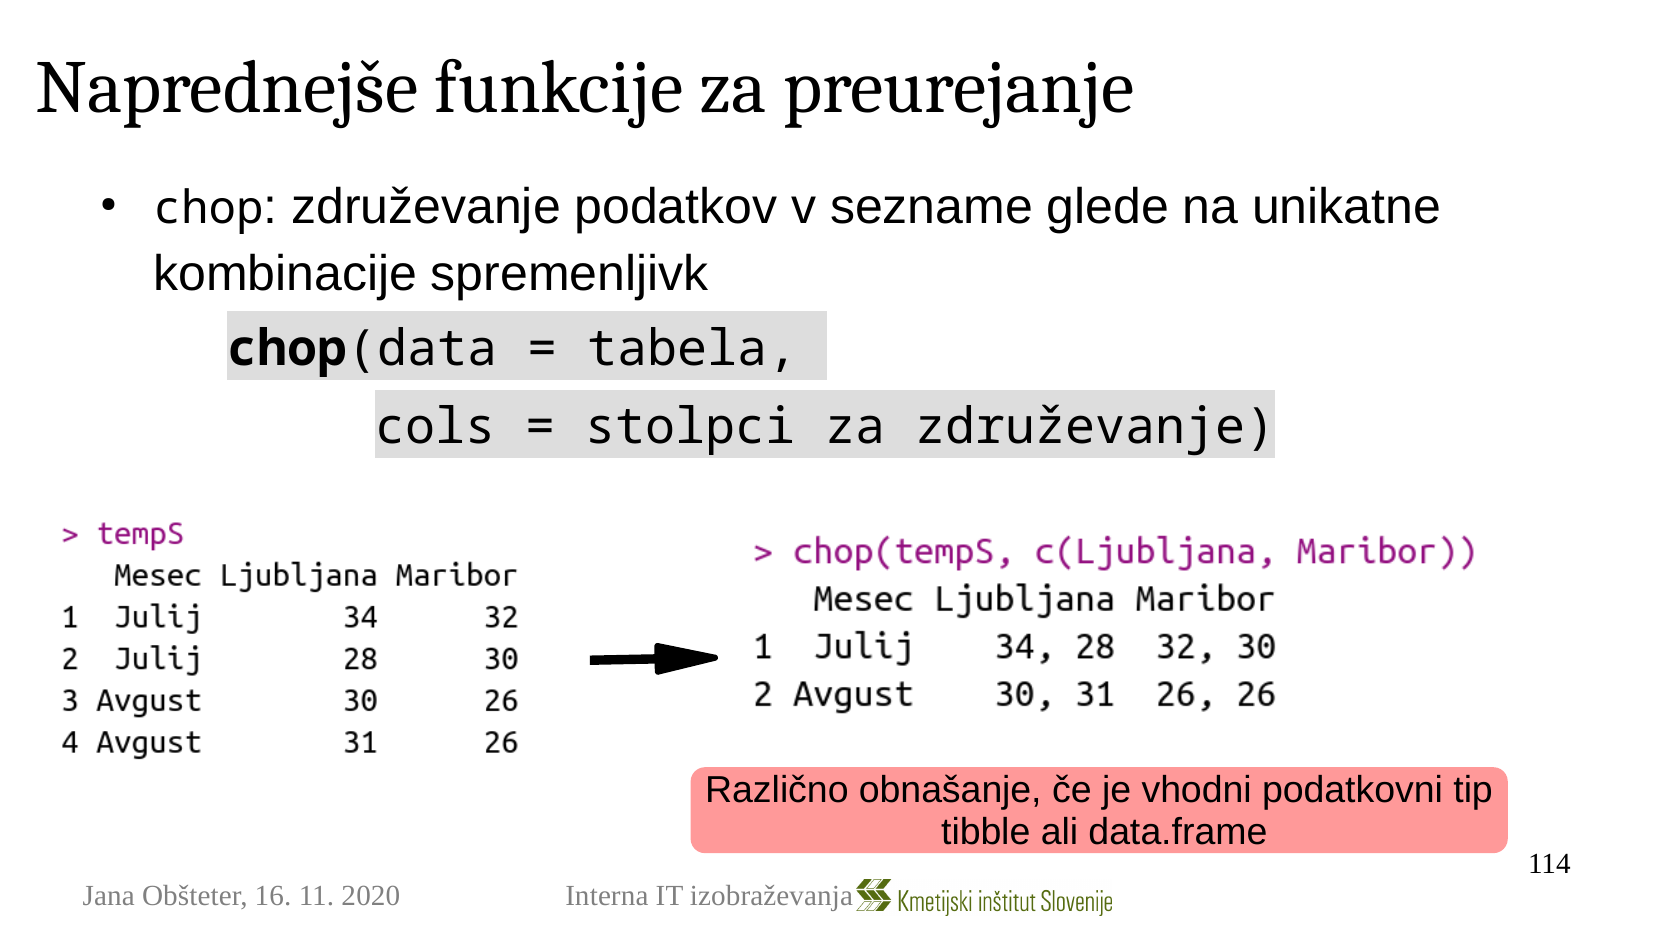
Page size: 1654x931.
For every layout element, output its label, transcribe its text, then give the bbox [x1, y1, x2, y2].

picture [856, 879, 1112, 916]
text_box Različno obnašanje, če je vhodni podatkovni tip tibble ali data.frame [690, 767, 1508, 854]
list chop: združevanje podatkov v sezname glede na unikatne kombinacije spremenljivk chop(data = tabela, cols = stolpci za združevanje) [82, 165, 1642, 827]
picture [55, 510, 534, 768]
title Naprednejše funkcije za preurejanje [35, 21, 1524, 154]
picture [743, 526, 1488, 722]
